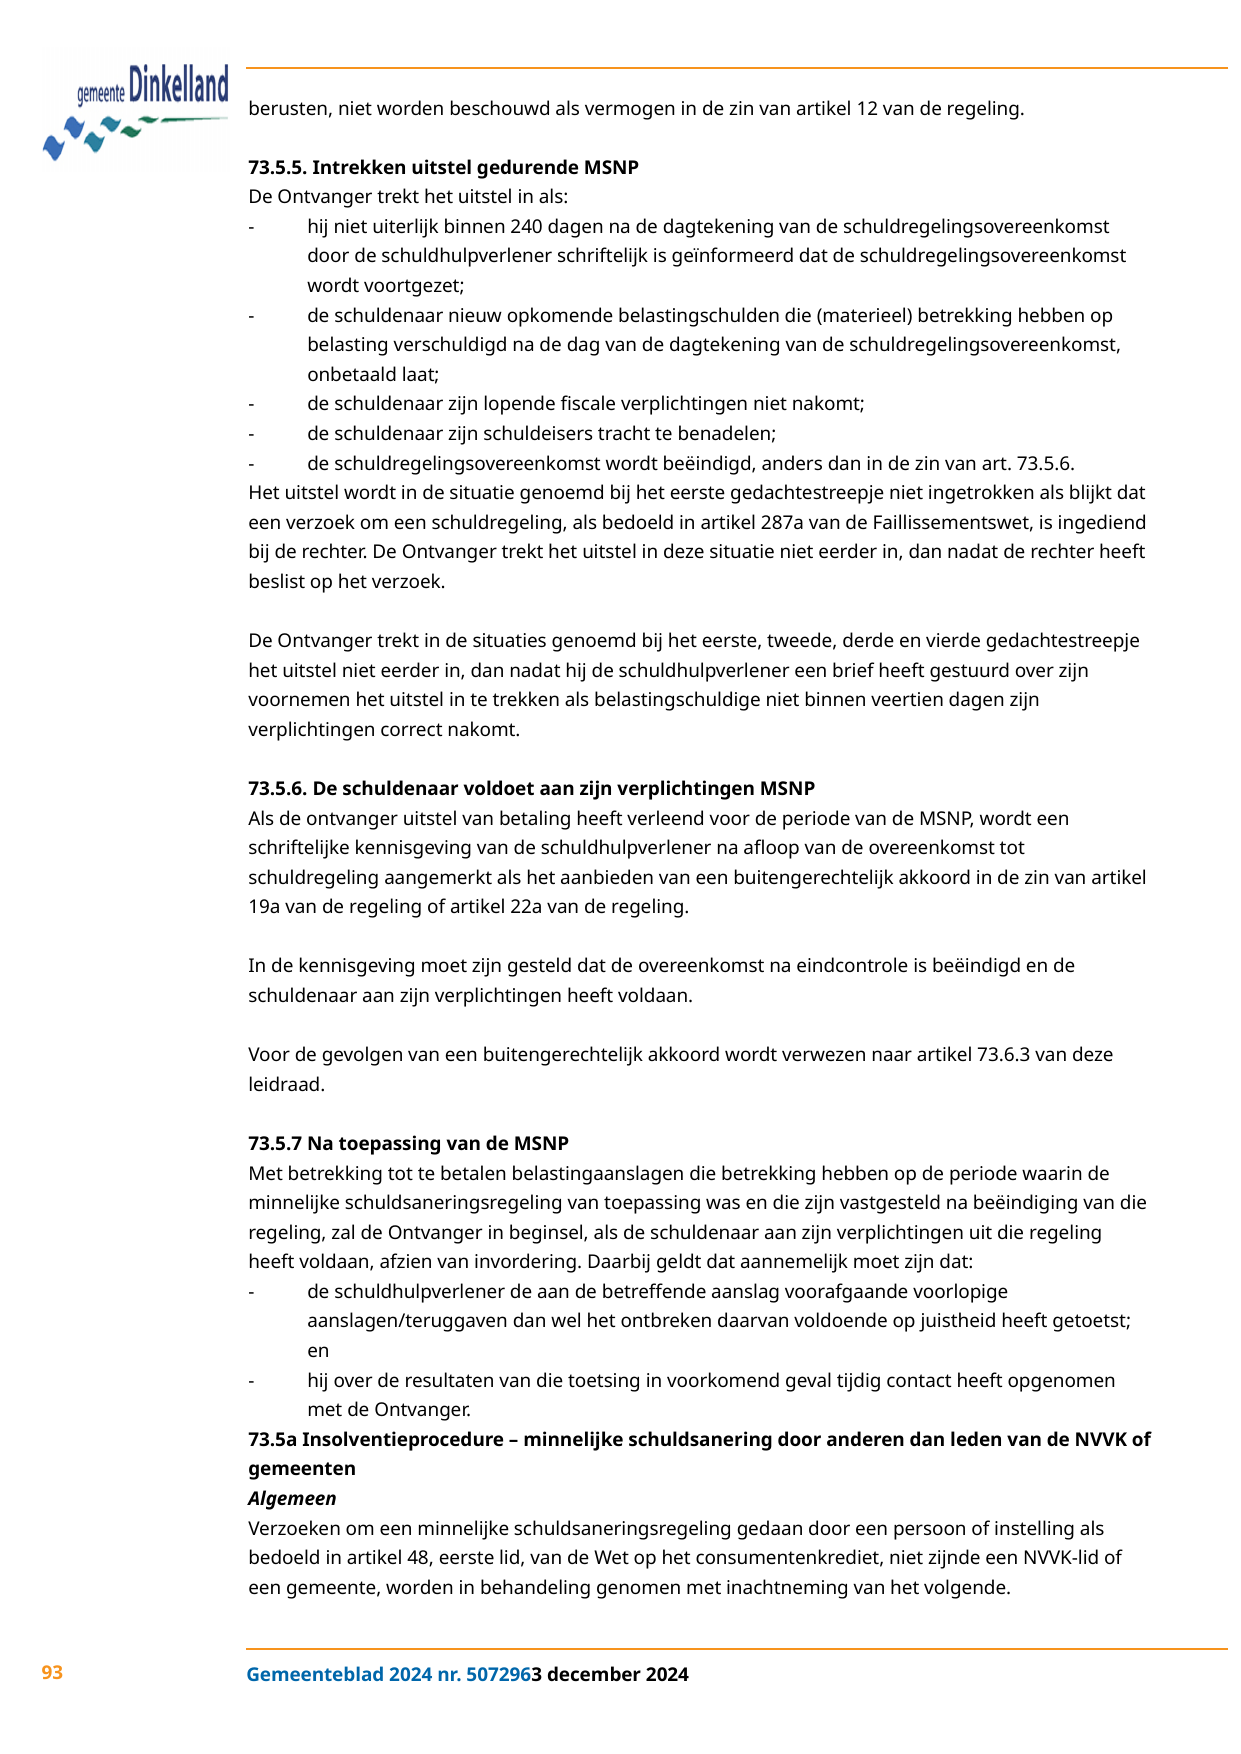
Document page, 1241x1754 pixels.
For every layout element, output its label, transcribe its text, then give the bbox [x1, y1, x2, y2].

list hij over de resultaten van die toetsing in voorkomend geval tijdig contact heeft opgenomen met de Ontvanger. [248, 1367, 1152, 1422]
text Algemeen [248, 1485, 1152, 1511]
text Met betrekking tot te betalen belastingaanslagen die betrekking hebben op de periode waarin de minnelijke schuldsaneringsregeling van toepassing was en die zijn vastgesteld na beëindiging van die regeling, zal de Ontvanger in beginsel, als de schuldenaar aan zijn verplichtingen uit die regeling heeft voldaan, afzien van invordering. Daarbij geldt dat aannemelijk moet zijn dat: [248, 1160, 1152, 1274]
text Voor de gevolgen van een buitengerechtelijk akkoord wordt verwezen naar artikel 73.6.3 van deze leidraad. [248, 1041, 1152, 1097]
list de schuldenaar zijn lopende fiscale verplichtingen niet nakomt; [248, 391, 1152, 416]
text In de kennisgeving moet zijn gesteld dat de overeenkomst na eindcontrole is beëindigd en de schuldenaar aan zijn verplichtingen heeft voldaan. [248, 953, 1152, 1008]
text 73.5.5. Intrekken uitstel gedurende MSNP [248, 154, 1152, 180]
text Als de ontvanger uitstel van betaling heeft verleend voor de periode van de MSNP, wordt een schriftelijke kennisgeving van de schuldhulpverlener na afloop van de overeenkomst tot schuldregeling aangemerkt als het aanbieden van een buitengerechtelijk akkoord in de zin van artikel 19a van de regeling of artikel 22a van de regeling. [248, 805, 1152, 919]
list hij niet uiterlijk binnen 240 dagen na de dagtekening van de schuldregelingsovereenkomst door de schuldhulpverlener schriftelijk is geïnformeerd dat de schuldregelingsovereenkomst wordt voortgezet; [248, 213, 1152, 298]
list de schuldenaar nieuw opkomende belastingschulden die (materieel) betrekking hebben op belasting verschuldigd na de dag van de dagtekening van de schuldregelingsovereenkomst, onbetaald laat; [248, 302, 1152, 387]
text De Ontvanger trekt in de situaties genoemd bij het eerste, tweede, derde en vierde gedachtestreepje het uitstel niet eerder in, dan nadat hij de schuldhulpverlener een brief heeft gestuurd over zijn voornemen het uitstel in te trekken als belastingschuldige niet binnen veertien dagen zijn verplichtingen correct nakomt. [248, 627, 1152, 742]
text Het uitstel wordt in de situatie genoemd bij het eerste gedachtestreepje niet ingetrokken als blijkt dat een verzoek om een schuldregeling, als bedoeld in artikel 287a van de Faillissementswet, is ingediend bij de rechter. De Ontvanger trekt het uitstel in deze situatie niet eerder in, dan nadat de rechter heeft beslist op het verzoek. [248, 479, 1152, 594]
text berusten, niet worden beschouwd als vermogen in de zin van artikel 12 van de regeling. [248, 95, 1152, 121]
list de schuldregelingsovereenkomst wordt beëindigd, anders dan in de zin van art. 73.5.6. [248, 450, 1152, 476]
list de schuldenaar zijn schuldeisers tracht te benadelen; [248, 420, 1152, 446]
text 73.5a Insolventieprocedure – minnelijke schuldsanering door anderen dan leden van de NVVK of gemeenten [248, 1426, 1152, 1481]
text 73.5.7 Na toepassing van de MSNP [248, 1130, 1152, 1156]
list de schuldhulpverlener de aan de betreffende aanslag voorafgaande voorlopige aanslagen/teruggaven dan wel het ontbreken daarvan voldoende op juistheid heeft getoetst; en [248, 1278, 1152, 1363]
text Verzoeken om een minnelijke schuldsaneringsregeling gedaan door een persoon of instelling als bedoeld in artikel 48, eerste lid, van de Wet op het consumentenkrediet, niet zijnde een NVVK-lid of een gemeente, worden in behandeling genomen met inachtneming van het volgende. [248, 1515, 1152, 1600]
text De Ontvanger trekt het uitstel in als: [248, 183, 1152, 209]
picture [41, 47, 231, 172]
text 73.5.6. De schuldenaar voldoet aan zijn verplichtingen MSNP [248, 775, 1152, 801]
